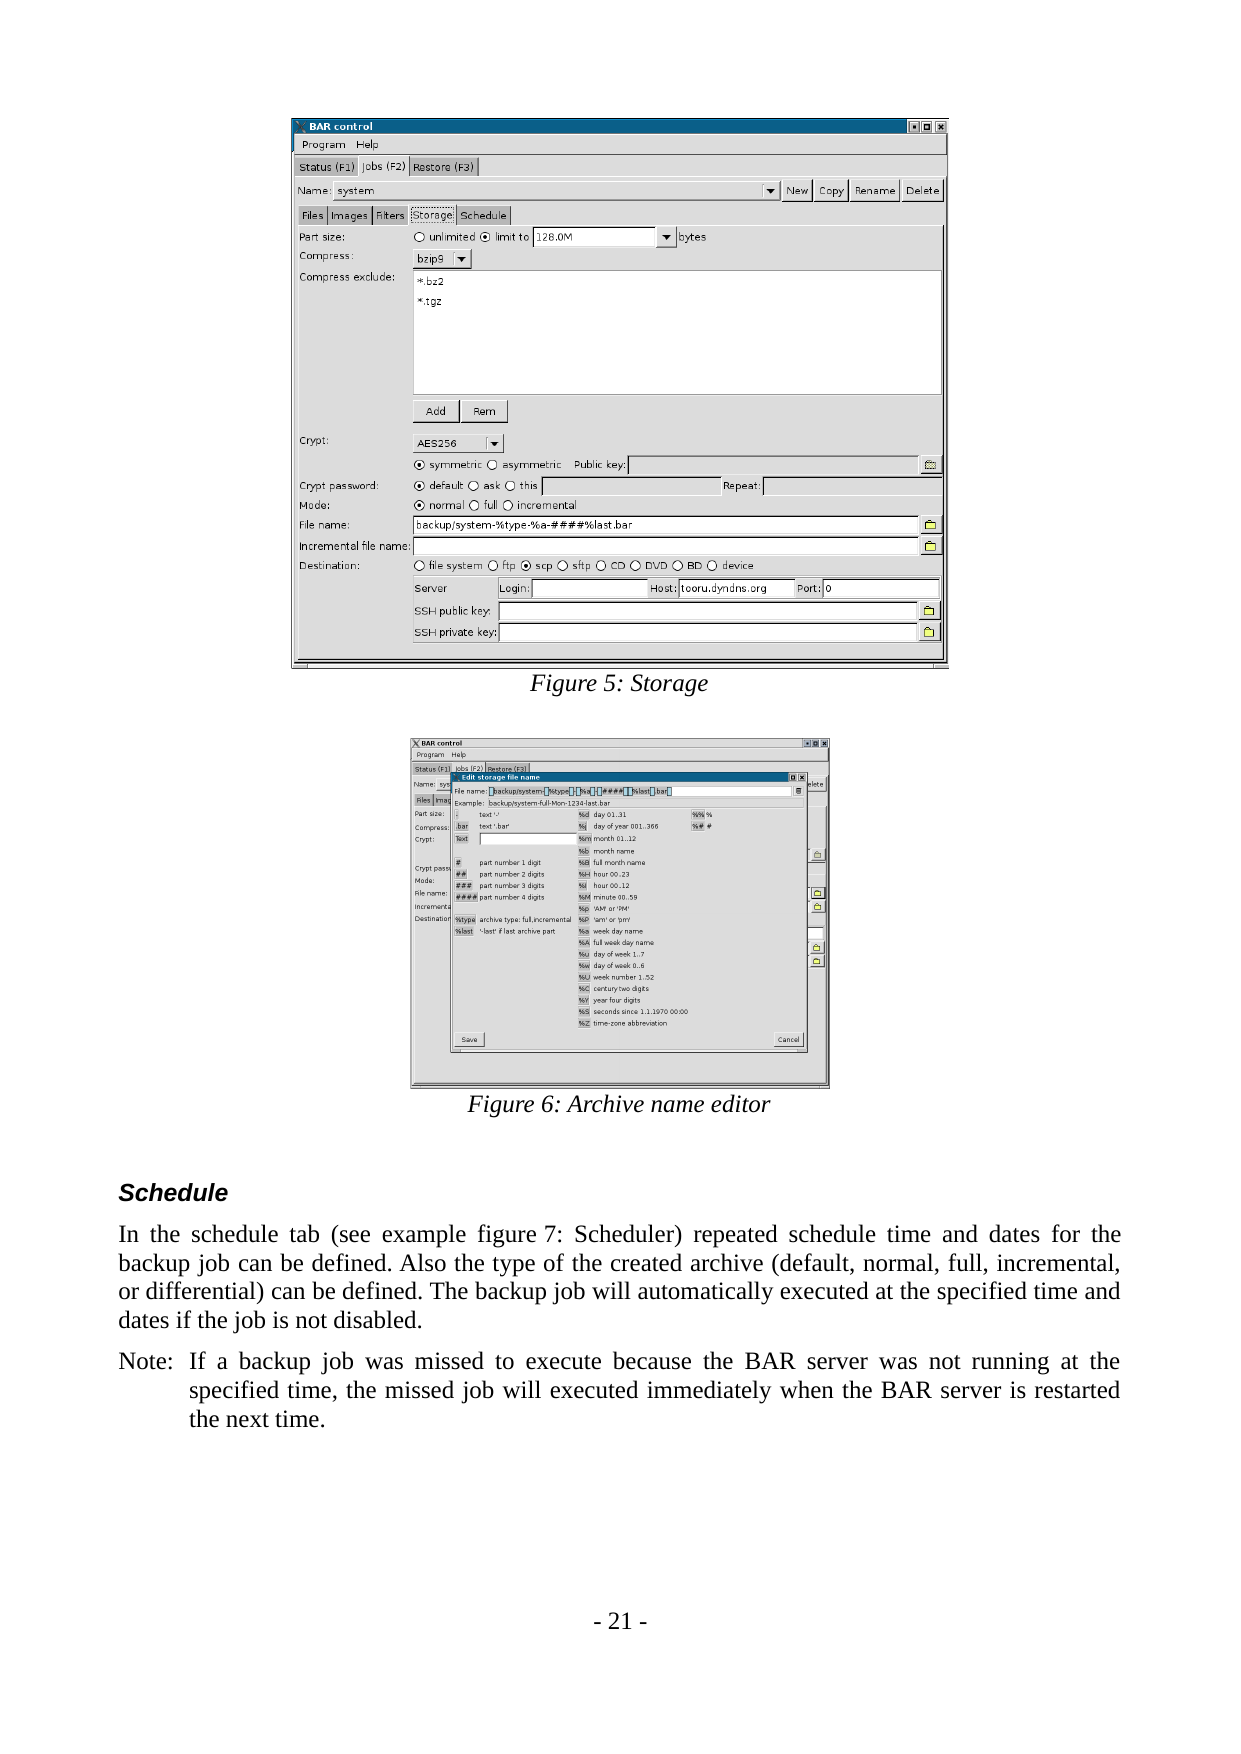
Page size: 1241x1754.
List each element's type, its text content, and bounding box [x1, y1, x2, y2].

text Figure 5: Storage [291, 669, 949, 697]
text Figure 6: Archive name editor [410, 1089, 830, 1117]
text Note: If a backup job was missed to execute because the BAR server was not running at the specified time, the missed job will executed immediately when the BAR server is restarted the next time. [118, 1346, 1122, 1433]
picture [410, 738, 830, 1089]
subtitle Schedule [118, 1089, 1122, 1206]
text In the schedule tab (see example figure 7: Scheduler) repeated schedule time and dates for the backup job can be defined. Also the type of the created archive (default, normal, full, incremental, or differential) can be defined. The backup job will automatically executed at the specified time and dates if the job is not disabled. [118, 1219, 1122, 1334]
picture [291, 118, 949, 669]
